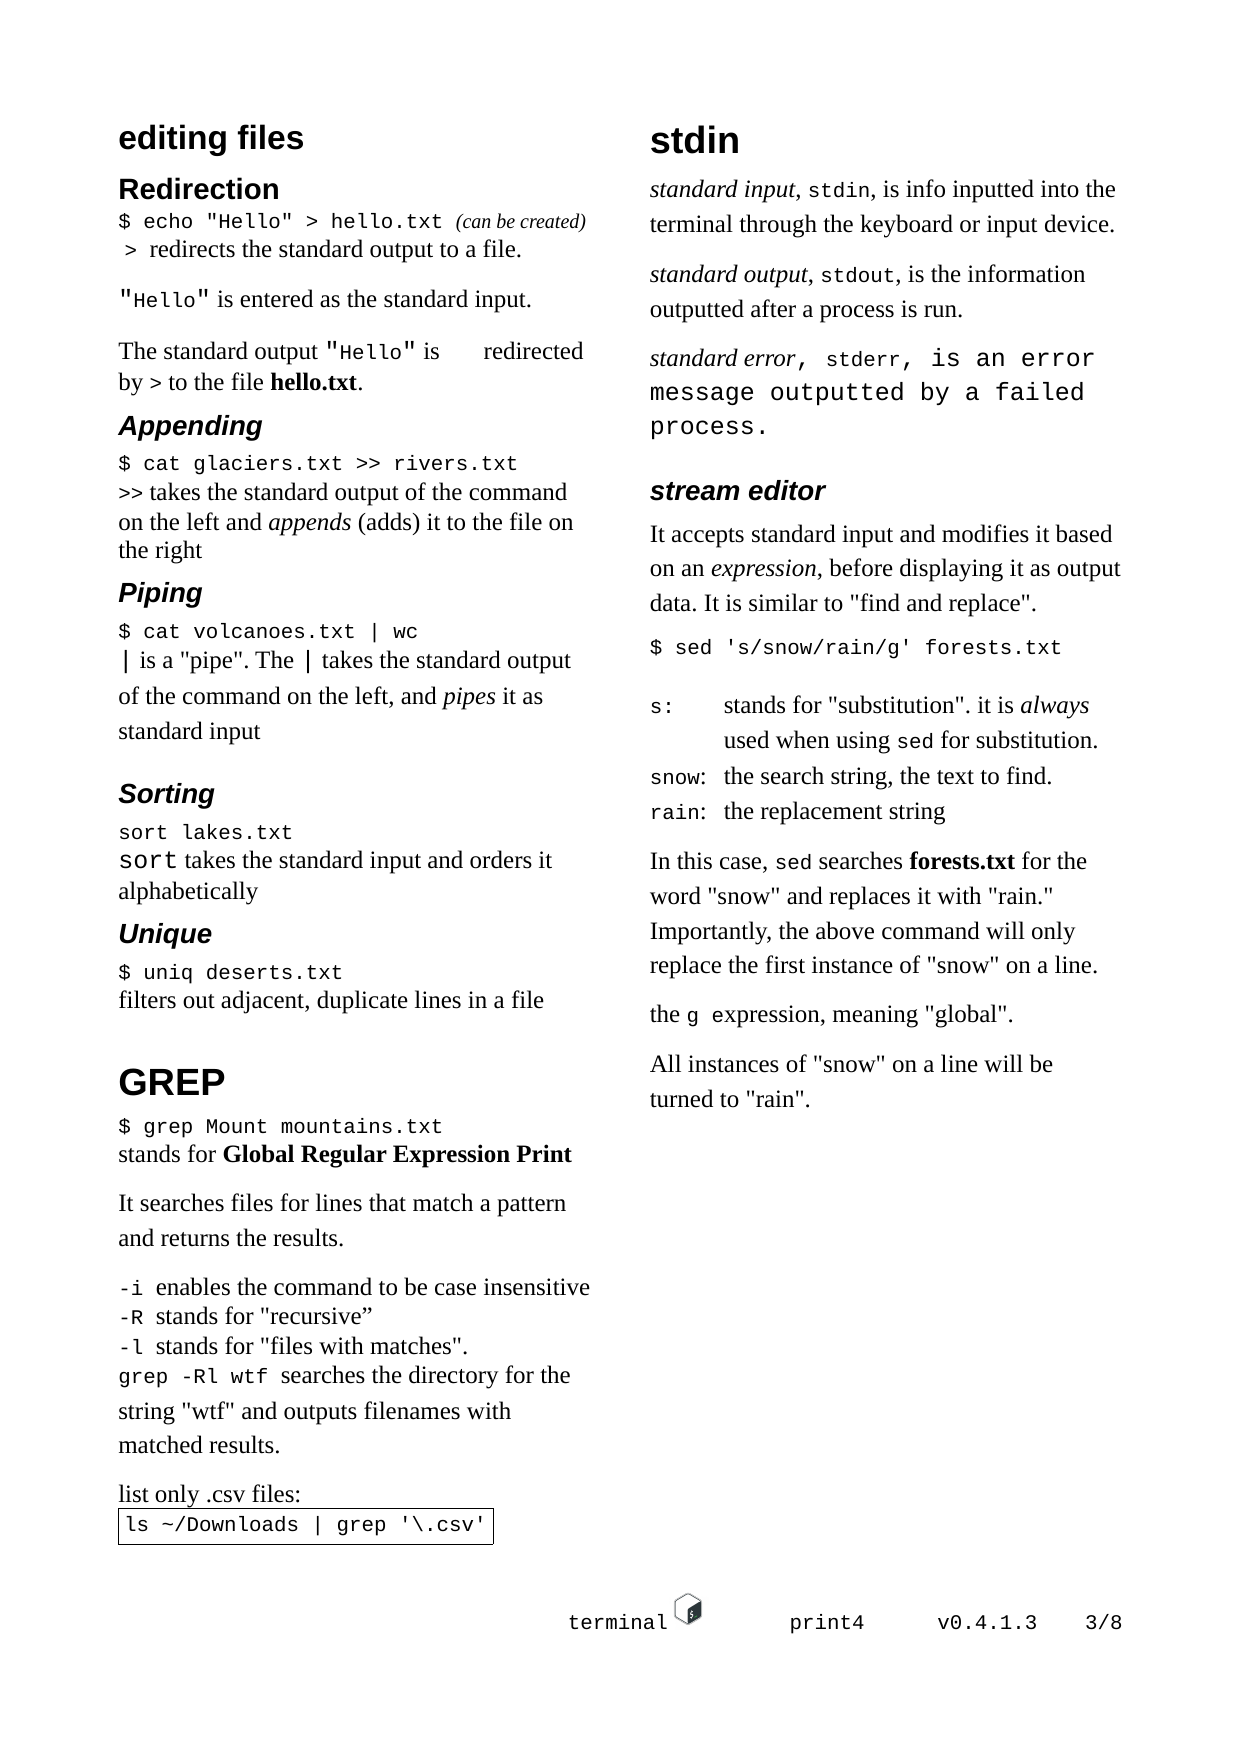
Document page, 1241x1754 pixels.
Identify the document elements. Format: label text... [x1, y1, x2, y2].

text rain: the replacement string [649, 796, 1122, 826]
text $ echo "Hello" > hello.txt (can be created) [118, 209, 591, 234]
text | is a "pipe". The | takes the standard output of the command on the left, and pipes it as standard input [118, 645, 591, 744]
text $ cat volcanoes.txt | wc [118, 621, 591, 645]
text The standard output "Hello" is redirected by > to the file hello.txt. [118, 336, 591, 397]
text s: stands for "substitution". it is always used when using sed for substitution. [649, 690, 1122, 755]
subtitle GREP [118, 1059, 591, 1103]
text filters out adjacent, duplicate lines in a file [118, 985, 591, 1014]
text sort lakes.txt [118, 822, 591, 845]
picture [667, 1588, 709, 1630]
text -i enables the command to be case insensitive [118, 1272, 591, 1301]
text $ sed 's/snow/rain/g' forests.txt [649, 637, 1122, 661]
text standard output, stdout, is the information outputted after a process is run. [649, 259, 1122, 323]
table_header ls ~/Downloads | grep '\.csv' [119, 1509, 493, 1543]
subtitle Appending [118, 409, 591, 441]
text > redirects the standard output to a file. [118, 234, 591, 264]
text It searches files for lines that match a pattern and returns the results. [118, 1188, 591, 1252]
text the g expression, meaning "global". [649, 999, 1122, 1029]
text stands for Global Regular Expression Print [118, 1139, 591, 1168]
text It accepts standard input and modifies it based on an expression, before displaying it as output data. It is similar to "find and replace". [649, 519, 1122, 617]
subtitle Unique [118, 917, 591, 949]
text All instances of "snow" on a line will be turned to "rain". [649, 1049, 1122, 1113]
text $ grep Mount mountains.txt [118, 1116, 591, 1139]
text sort takes the standard input and orders it alphabetically [118, 845, 591, 905]
text list only .csv files: [118, 1479, 591, 1508]
text In this case, sed searches forests.txt for the word "snow" and replaces it with "rain." Importantly, the above command will only replace the first instance of "snow" on a line. [649, 846, 1122, 979]
text $ uniq deserts.txt [118, 962, 591, 985]
subtitle stream editor [649, 474, 1122, 506]
text "Hello" is entered as the standard input. [118, 284, 591, 315]
text standard error, stderr, is an error message outputted by a failed process. [649, 343, 1122, 442]
subtitle Redirection [118, 172, 591, 206]
text -R stands for "recursive” [118, 1301, 591, 1331]
text grep -Rl wtf searches the directory for the string "wtf" and outputs filenames with matched results. [118, 1361, 591, 1459]
text snow: the search string, the text to find. [649, 761, 1122, 790]
subtitle editing files [118, 118, 591, 157]
text -l stands for "files with matches". [118, 1331, 591, 1361]
subtitle stdin [649, 118, 1122, 162]
text >> takes the standard output of the command on the left and appends (adds) it to the file on the right [118, 477, 591, 564]
subtitle Piping [118, 577, 591, 608]
text standard input, stdin, is info inputted into the terminal through the keyboard or input device. [649, 174, 1122, 238]
subtitle Sorting [118, 777, 591, 809]
text $ cat glaciers.txt >> rivers.txt [118, 453, 591, 477]
